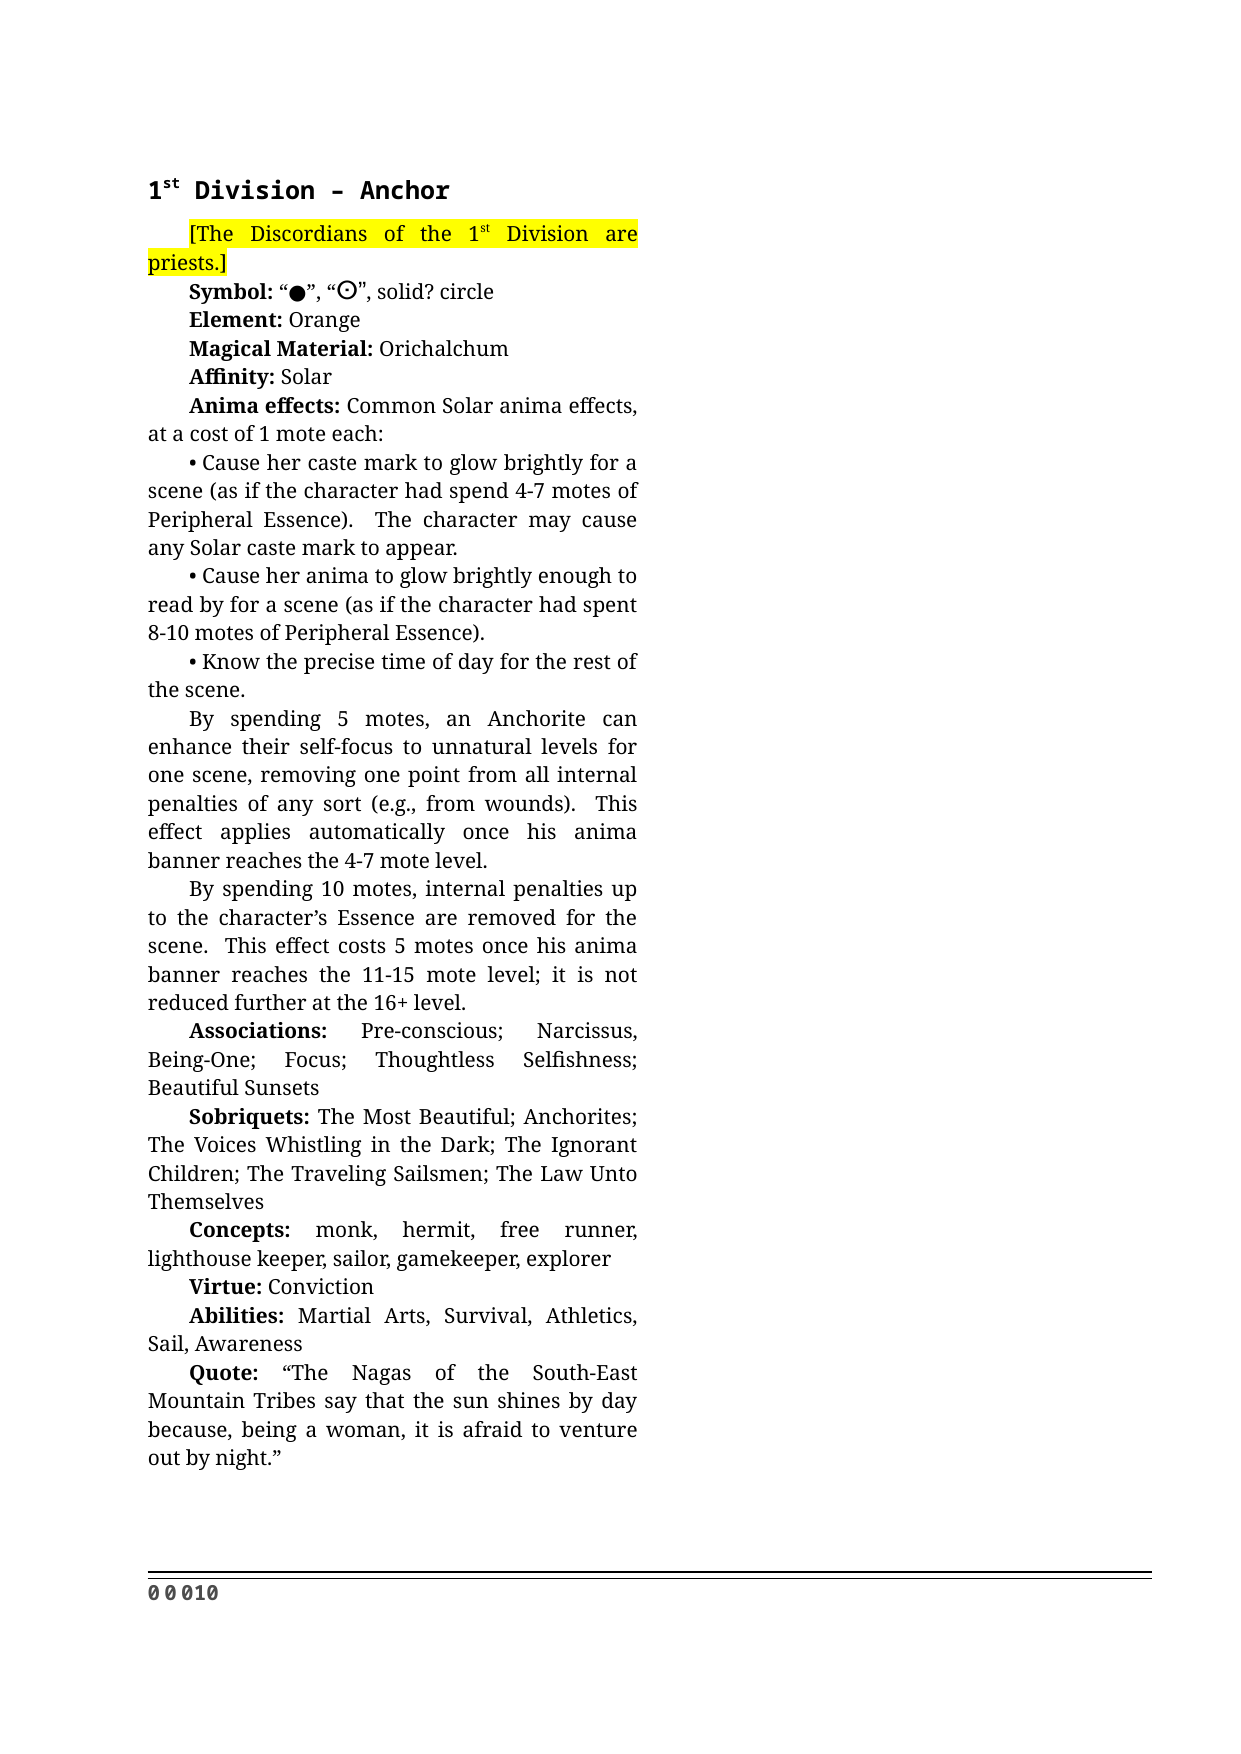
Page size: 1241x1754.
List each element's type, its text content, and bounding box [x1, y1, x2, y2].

text Magical Material: Orichalchum [148, 334, 638, 362]
text [The Discordians of the 1st Division are priests.] [148, 219, 638, 276]
text Sobriquets: The Most Beautiful; Anchorites; The Voices Whistling in the Dark; The Ignorant Children; The Traveling Sailsmen; The Law Unto Themselves [148, 1102, 638, 1216]
subtitle 1st Division – Anchor [148, 173, 638, 207]
text Concepts: monk, hermit, free runner, lighthouse keeper, sailor, gamekeeper, explorer [148, 1216, 638, 1272]
list Cause her anima to glow brightly enough to read by for a scene (as if the character had spent 8-10 motes of Peripheral Essence). [148, 562, 638, 647]
text Anima effects: Common Solar anima effects, at a cost of 1 mote each: [148, 391, 638, 448]
text Associations: Pre-conscious; Narcissus, Being-One; Focus; Thoughtless Selfishness; Beautiful Sunsets [148, 1017, 638, 1102]
text Symbol: “●”, “ⵙ”, solid? circle [148, 276, 638, 306]
text Quote: “The Nagas of the South-East Mountain Tribes say that the sun shines by day because, being a woman, it is afraid to venture out by night.” [148, 1358, 638, 1472]
text Virtue: Conviction [148, 1272, 638, 1301]
text Element: Orange [148, 306, 638, 334]
text By spending 10 motes, internal penalties up to the character’s Essence are removed for the scene. This effect costs 5 motes once his anima banner reaches the 11-15 mote level; it is not reduced further at the 16+ level. [148, 874, 638, 1017]
text Abilities: Martial Arts, Survival, Athletics, Sail, Awareness [148, 1301, 638, 1358]
list Cause her caste mark to glow brightly for a scene (as if the character had spend 4-7 motes of Peripheral Essence). The character may cause any Solar caste mark to appear. [148, 448, 638, 562]
text Affinity: Solar [148, 362, 638, 391]
text By spending 5 motes, an Anchorite can enhance their self-focus to unnatural levels for one scene, removing one point from all internal penalties of any sort (e.g., from wounds). This effect applies automatically once his anima banner reaches the 4-7 mote level. [148, 704, 638, 874]
list Know the precise time of day for the rest of the scene. [148, 647, 638, 704]
